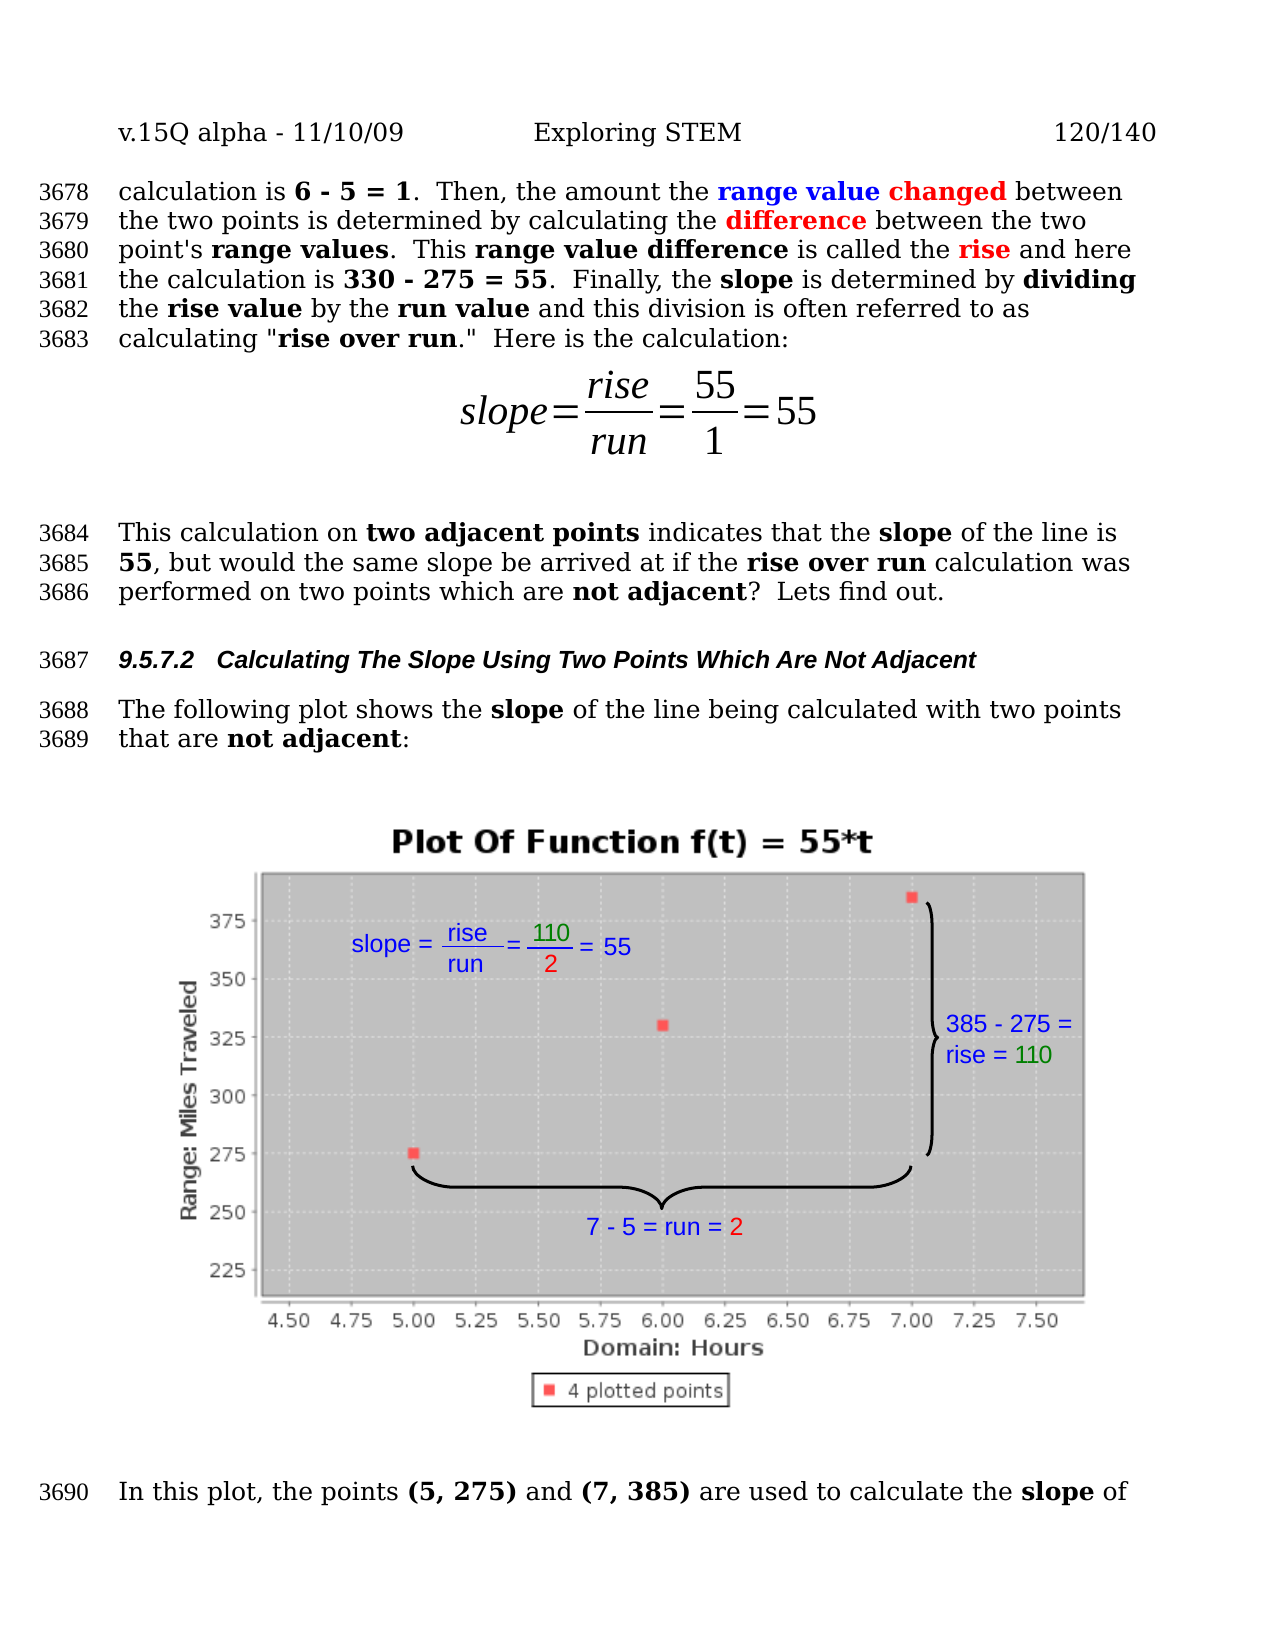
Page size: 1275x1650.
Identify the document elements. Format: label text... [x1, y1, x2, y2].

text In this plot, the points (5, 275) and (7, 385) are used to calculate the slope of [118, 1477, 1157, 1506]
text calculation is 6 - 5 = 1. Then, the amount the range value changed between the two points is determined by calculating the difference between the two point's range values. This range value difference is called the rise and here the calculation is 330 - 275 = 55. Finally, the slope is determined by dividing the rise value by the run value and this division is often referred to as calculating "rise over run." Here is the calculation: [118, 177, 1157, 353]
text The following plot shows the slope of the line being calculated with two points that are not adjacent: [118, 695, 1157, 754]
text This calculation on two adjacent points indicates that the slope of the line is 55, but would the same slope be arrived at if the rise over run calculation was performed on two points which are not adjacent? Lets find out. [118, 518, 1157, 607]
subtitle Calculating The Slope Using Two Points Which Are Not Adjacent [118, 646, 1157, 674]
